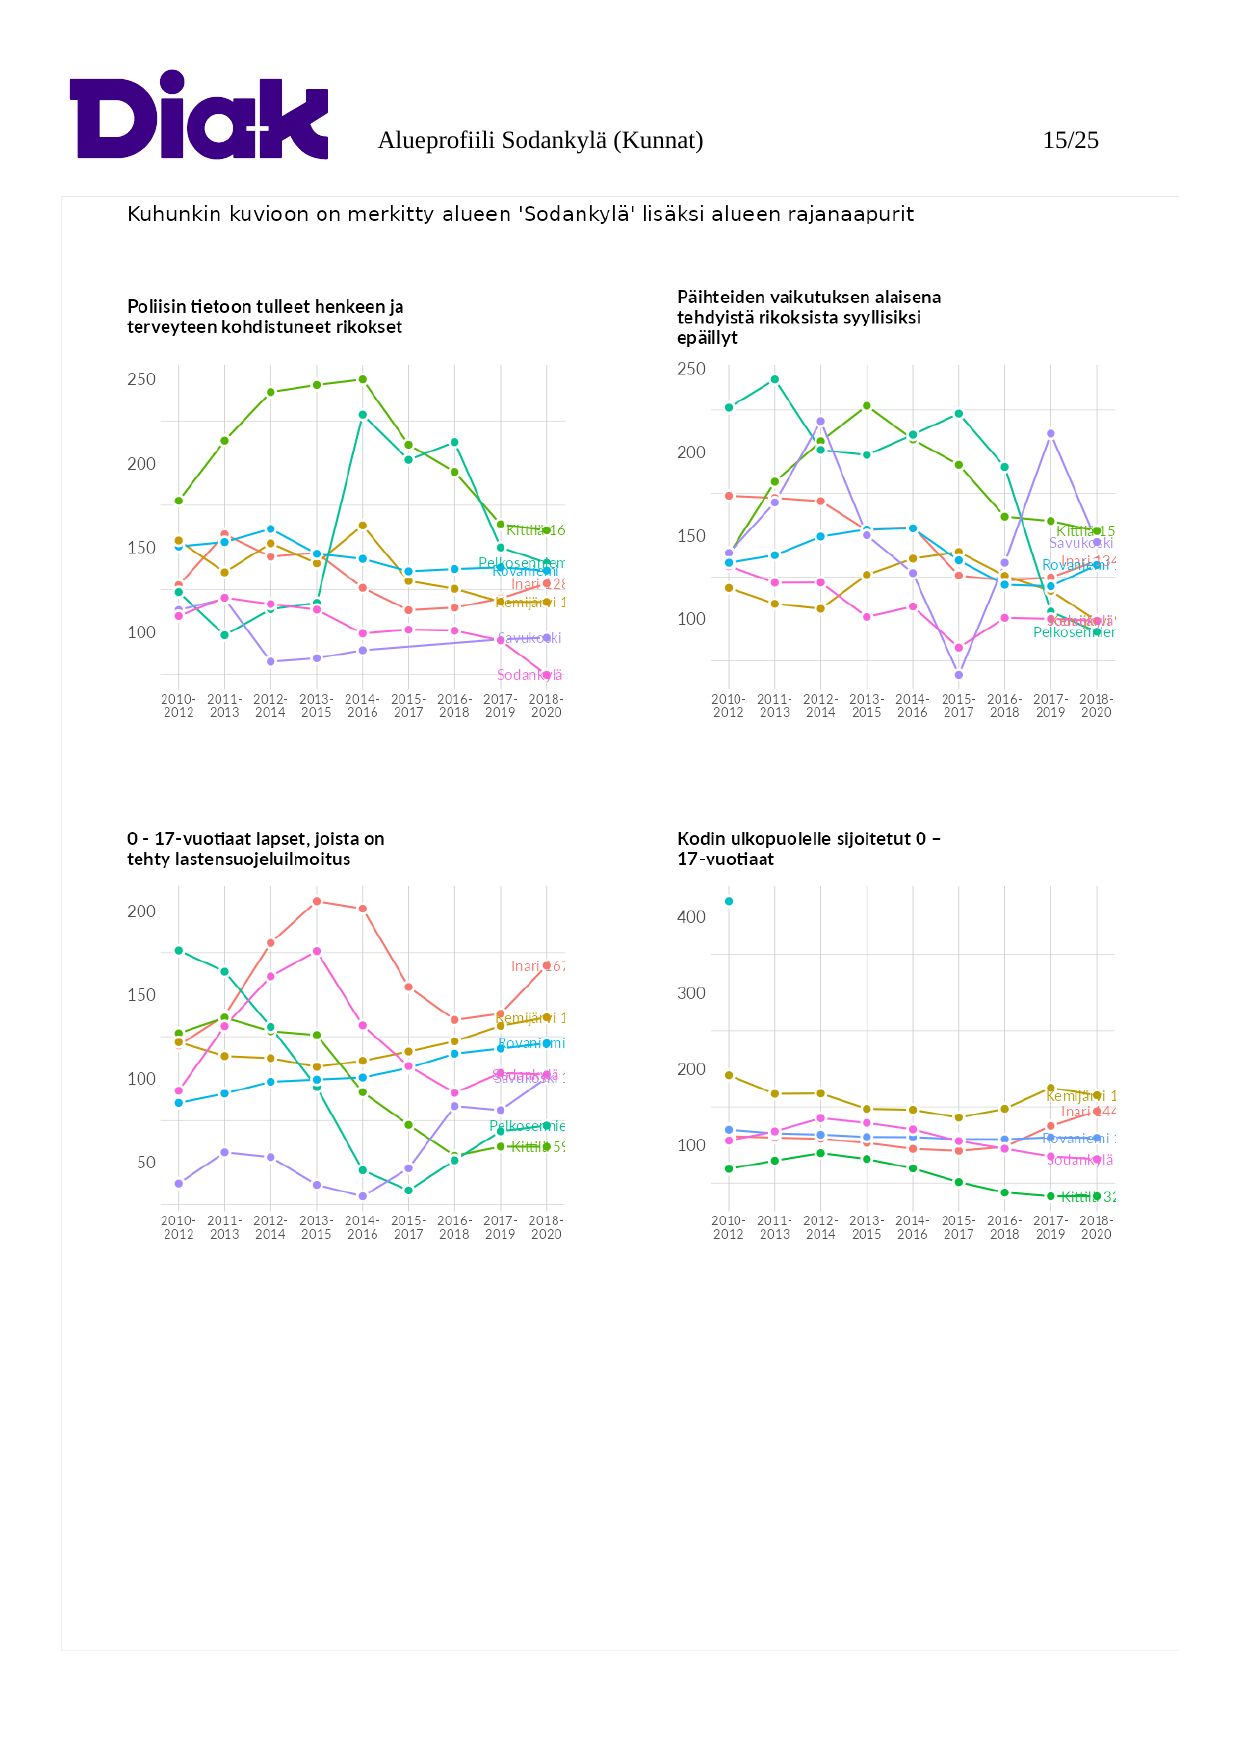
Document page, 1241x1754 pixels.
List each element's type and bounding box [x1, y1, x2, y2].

picture [61, 196, 1179, 1651]
